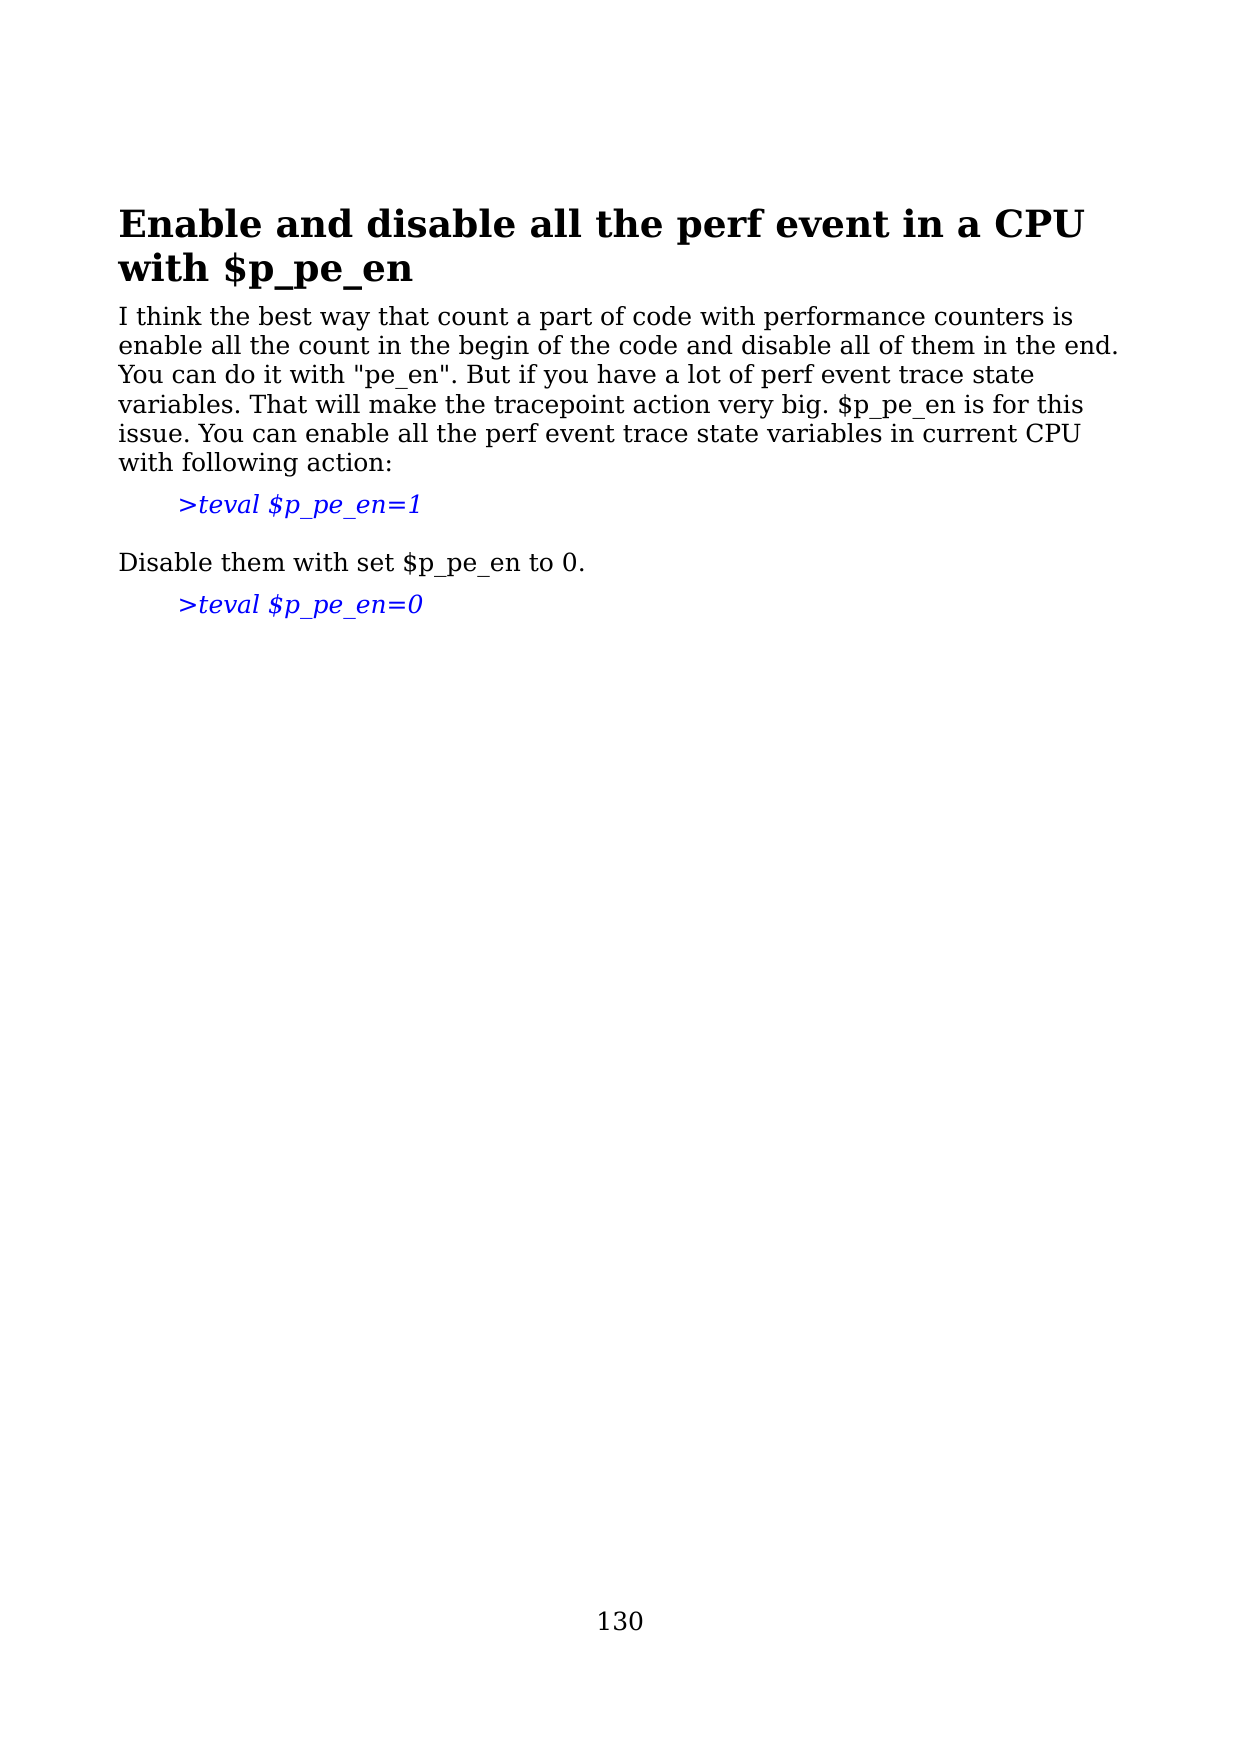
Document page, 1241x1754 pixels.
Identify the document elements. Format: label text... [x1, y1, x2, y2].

subtitle Enable and disable all the perf event in a CPU with $p_pe_en [118, 202, 1122, 290]
text >teval $p_pe_en=0 [177, 590, 1063, 619]
text Disable them with set $p_pe_en to 0. [118, 548, 1122, 577]
text I think the best way that count a part of code with performance counters is enable all the count in the begin of the code and disable all of them in the end. You can do it with "pe_en". But if you have a lot of perf event trace state variables. That will make the tracepoint action very big. $p_pe_en is for this issue. You can enable all the perf event trace state variables in current CPU with following action: [118, 302, 1122, 477]
text >teval $p_pe_en=1 [177, 490, 1063, 519]
